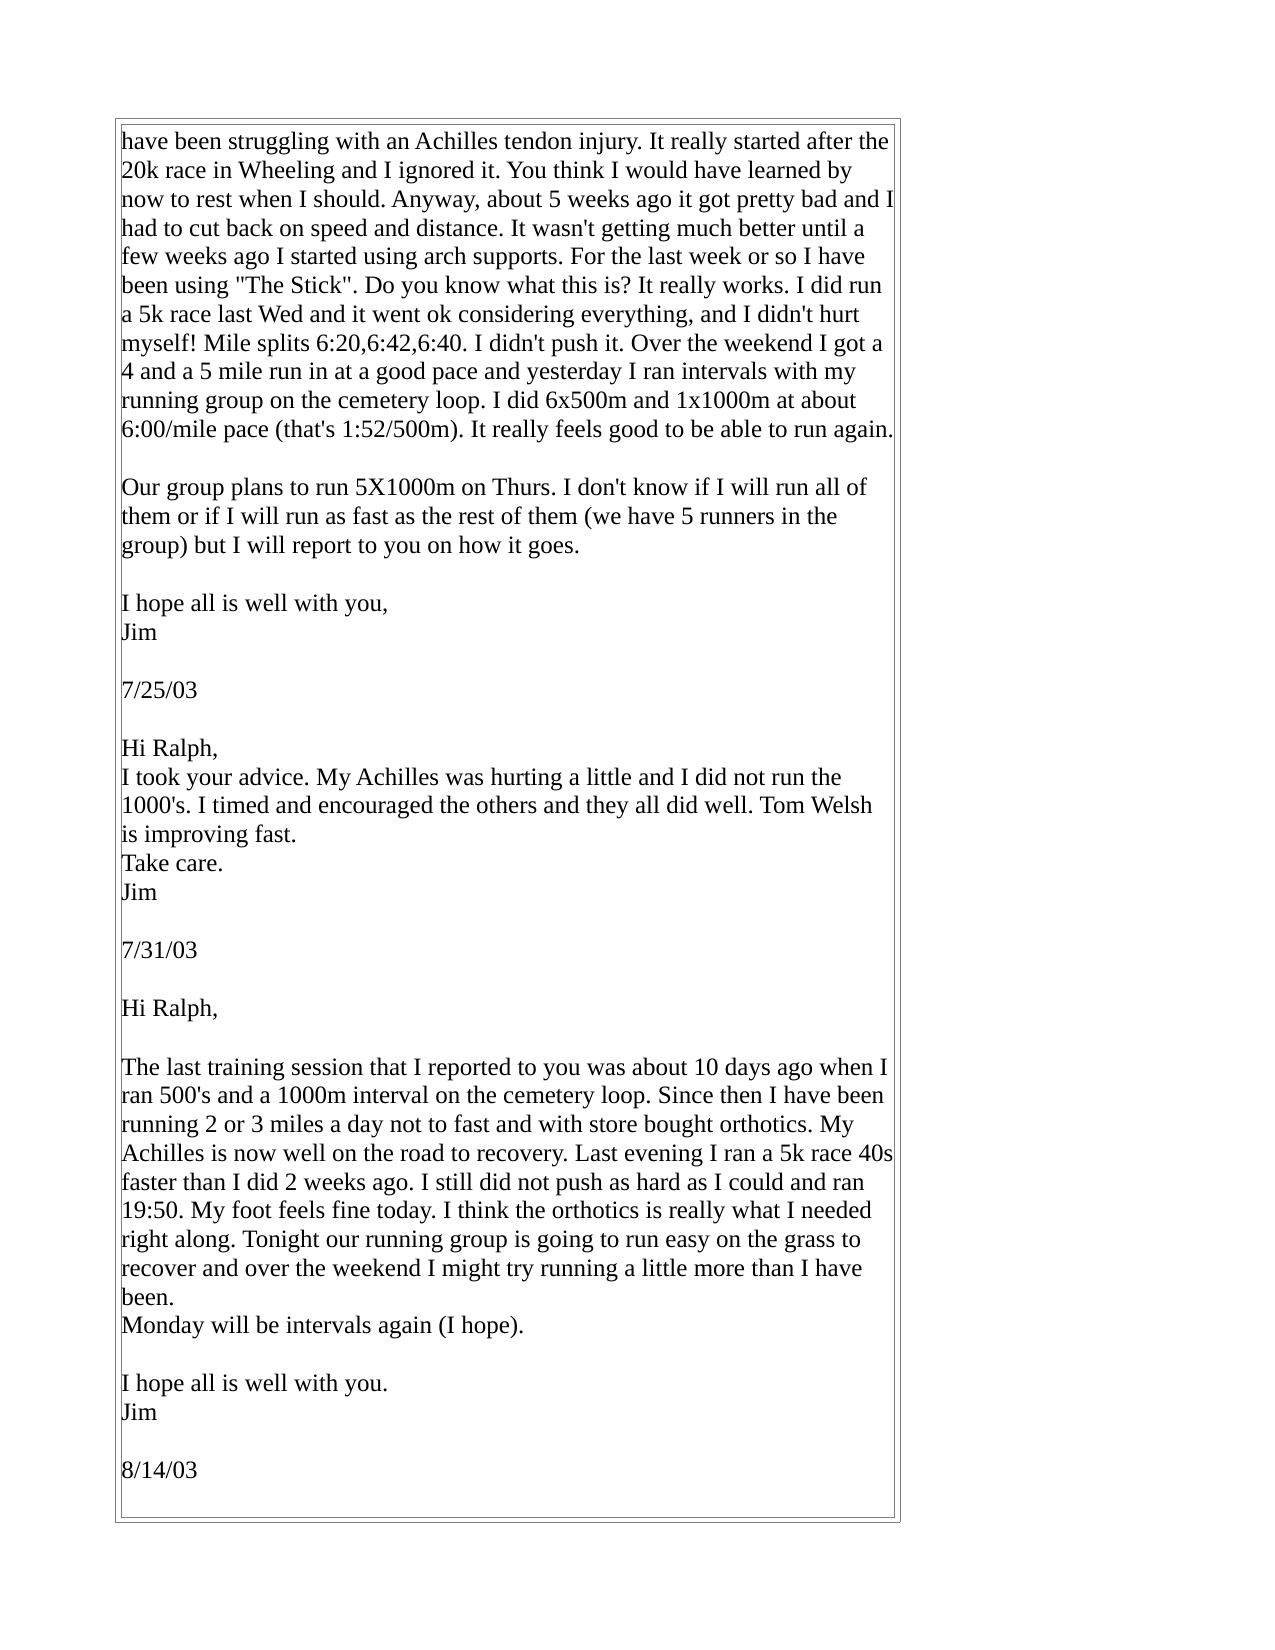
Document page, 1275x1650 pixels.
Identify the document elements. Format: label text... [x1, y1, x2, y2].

table_header have been struggling with an Achilles tendon injury. It really started after the 20k race in Wheeling and I ignored it. You think I would have learned by now to rest when I should. Anyway, about 5 weeks ago it got pretty bad and I had to cut back on speed and distance. It wasn't getting much better until a few weeks ago I started using arch supports. For the last week or so I have been using "The Stick". Do you know what this is? It really works. I did run a 5k race last Wed and it went ok considering everything, and I didn't hurt myself! Mile splits 6:20,6:42,6:40. I didn't push it. Over the weekend I got a 4 and a 5 mile run in at a good pace and yesterday I ran intervals with my running group on the cemetery loop. I did 6x500m and 1x1000m at about 6:00/mile pace (that's 1:52/500m). It really feels good to be able to run again. Our group plans to run 5X1000m on Thurs. I don't know if I will run all of them or if I will run as fast as the rest of them (we have 5 runners in the group) but I will report to you on how it goes. I hope all is well with you, Jim 7/25/03 Hi Ralph, I took your advice. My Achilles was hurting a little and I did not run the 1000's. I timed and encouraged the others and they all did well. Tom Welsh is improving fast. Take care. Jim 7/31/03 Hi Ralph, The last training session that I reported to you was about 10 days ago when I ran 500's and a 1000m interval on the cemetery loop. Since then I have been running 2 or 3 miles a day not to fast and with store bought orthotics. My Achilles is now well on the road to recovery. Last evening I ran a 5k race 40s faster than I did 2 weeks ago. I still did not push as hard as I could and ran 19:50. My foot feels fine today. I think the orthotics is really what I needed right along. Tonight our running group is going to run easy on the grass to recover and over the weekend I might try running a little more than I have been. Monday will be intervals again (I hope). I hope all is well with you. Jim 8/14/03 [118, 119, 897, 1517]
